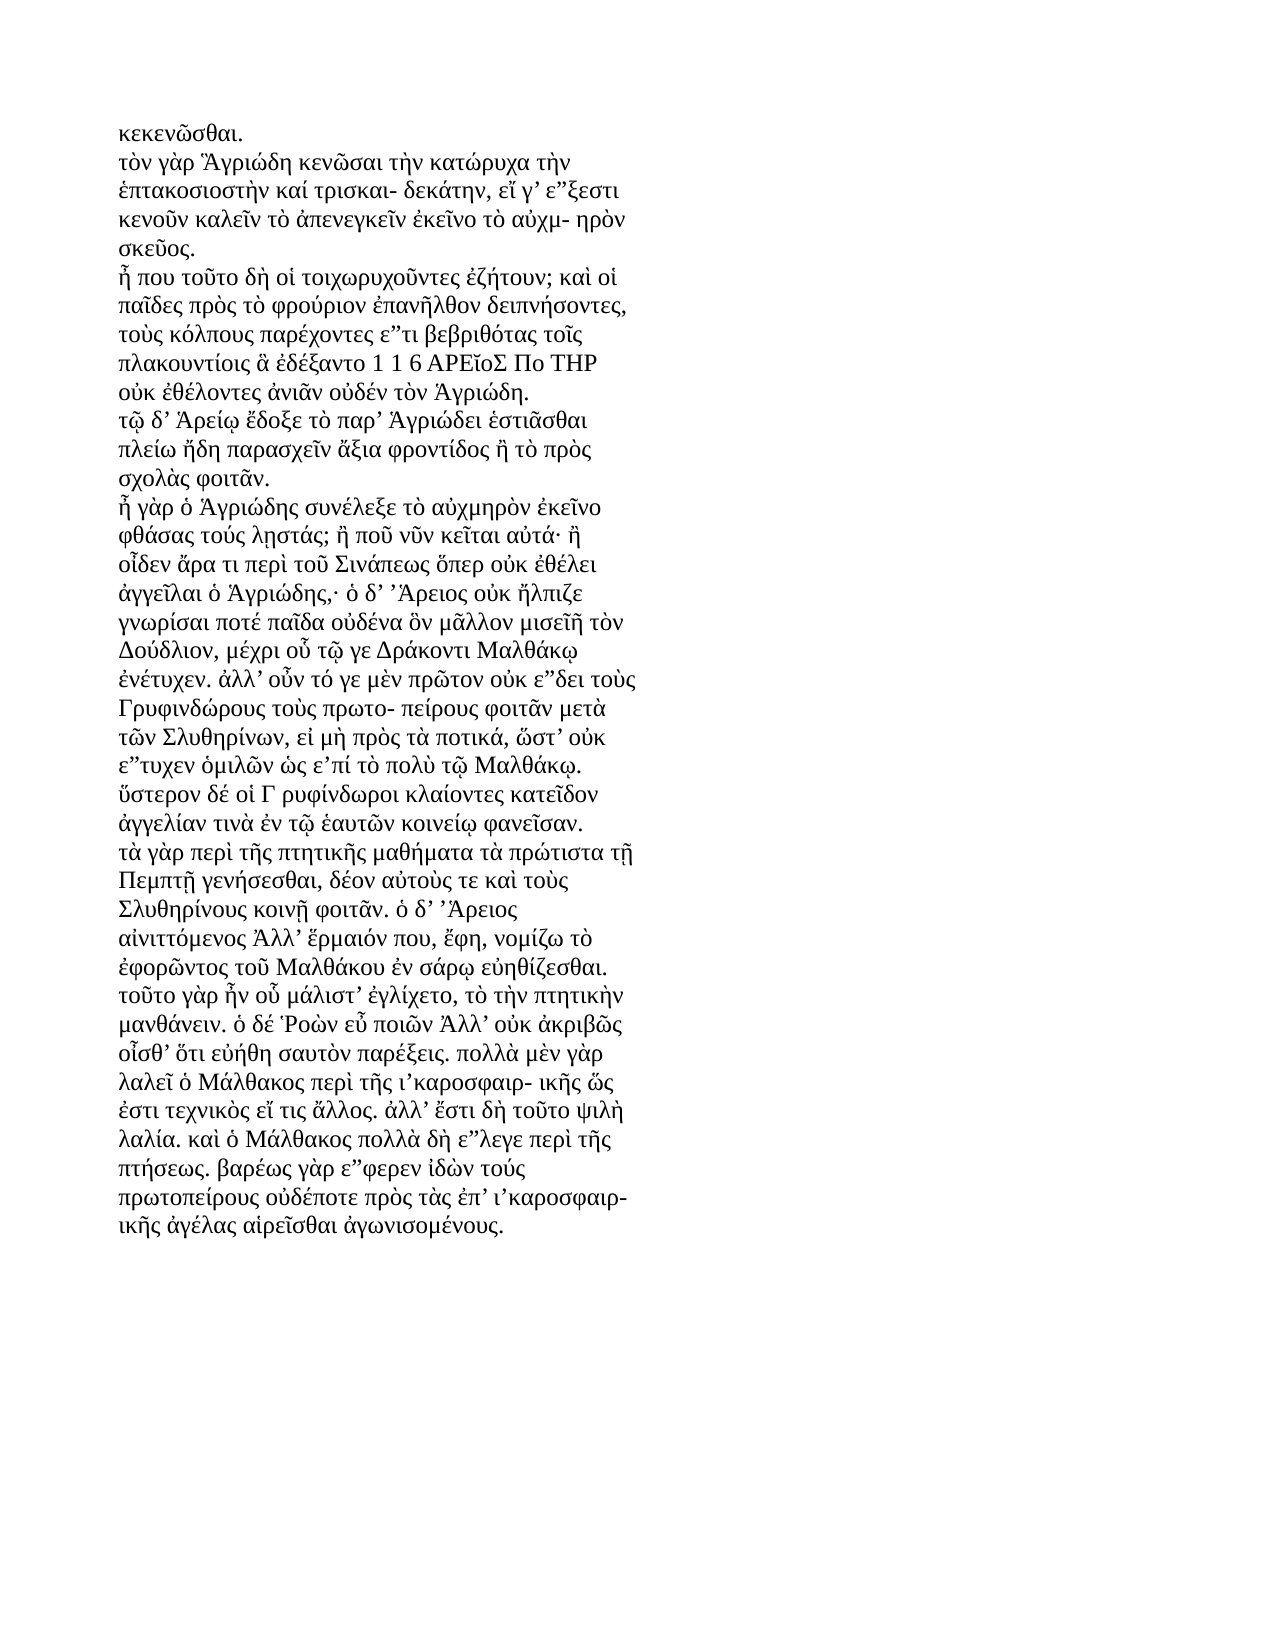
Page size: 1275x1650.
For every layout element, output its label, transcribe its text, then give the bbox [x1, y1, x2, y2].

table_cell κεκενῶσθαι. τὸν γὰρ Ἃγριώδη κενῶσαι τὴν κατώρυχα τὴν ἑπτακοσιοστὴν καί τρισκαι- δεκάτην, εἴ γ’ ε”ξεστι κενοῦν καλεῖν τὸ ἀπενεγκεῖν ἐκεῖνο τὸ αὐχμ- ηρὸν σκεῦος. ἦ που τοῦτο δὴ οἱ τοιχωρυχοῦντες ἐζήτουν; καὶ οἱ παῖδες πρὸς τὸ φρούριον ἐπανῆλθον δειπνήσοντες, τοὺς κόλπους παρέχοντες ε”τι βεβριθότας τοῖς πλακουντίοις ἃ ἐδέξαντο 1 1 6 ΑΡΕῐοΣ Πο ΤΗΡ οὐκ ἐθέλοντες ἀνιᾶν οὐδέν τὸν Ἁγριώδη. τῷ δ’ Ἁρείῳ ἔδοξε τὸ παρ’ Ἁγριώδει ἑστιᾶσθαι πλείω ἤδη παρασχεῖν ἄξια φροντίδος ἢ τὸ πρὸς σχολὰς φοιτᾶν. ἦ γὰρ ὁ Ἁγριώδης συνέλεξε τὸ αὐχμηρὸν ἐκεῖνο φθάσας τούς λῃστάς; ἢ ποῦ νῦν κεῖται αὐτά· ἢ οἶδεν ἄρα τι περὶ τοῦ Σινάπεως ὅπερ οὐκ ἐθέλει ἀγγεῖλαι ὁ Ἁγριώδης,· ὁ δ’ ’Ἁρειος οὐκ ἤλπιζε γνωρίσαι ποτέ παῖδα οὐδένα ὃν μᾶλλον μισεῖῆ τὸν Δούδλιον, μέχρι οὗ τῷ γε Δράκοντι Μαλθάκῳ ἐνέτυχεν. ἀλλ’ οὖν τό γε μὲν πρῶτον οὐκ ε”δει τοὺς Γρυφινδώρους τοὺς πρωτο- πείρους φοιτᾶν μετὰ τῶν Σλυθηρίνων, εἰ μὴ πρὸς τὰ ποτικά, ὥστ’ οὐκ ε”τυχεν ὁμιλῶν ὡς ε’πί τὸ πολὺ τῷ Μαλθάκῳ. ὕστερον δέ οἱ Γ ρυφίνδωροι κλαίοντες κατεῖδον ἀγγελίαν τινὰ ἐν τῷ ἑαυτῶν κοινείῳ φανεῖσαν. τὰ γὰρ περὶ τῆς πτητικῆς μαθήματα τὰ πρώτιστα τῇ Πεμπτῇ γενήσεσθαι, δέον αὐτοὺς τε καὶ τοὺς Σλυθηρίνους κοινῇ φοιτᾶν. ὁ δ’ ’Ἁρειος αἰνιττόμενος Ἀλλ’ ἕρμαιόν που, ἔφη, νομίζω τὸ ἐφορῶντος τοῦ Μαλθάκου ἐν σάρῳ εὐηθίζεσθαι. τοῦτο γὰρ ἦν οὗ μάλιστ’ ἐγλίχετο, τὸ τὴν πτητικὴν μανθάνειν. ὁ δέ Ῥοὼν εὖ ποιῶν Ἀλλ’ οὐκ ἀκριβῶς οἶσθ’ ὅτι εὐήθη σαυτὸν παρέξεις. πολλὰ μὲν γὰρ λαλεῖ ὁ Μάλθακος περὶ τῆς ι’καροσφαιρ- ικῆς ὥς ἐστι τεχνικὸς εἴ τις ἄλλος. ἀλλ’ ἔστι δὴ τοῦτο ψιλὴ λαλία. καὶ ὁ Μάλθακος πολλὰ δὴ ε”λεγε περὶ τῆς πτήσεως. βαρέως γὰρ ε”φερεν ἰδὼν τούς πρωτοπείρους οὐδέποτε πρὸς τὰς ἐπ’ ι’καροσφαιρ- ικῆς ἀγέλας αἱρεῖσθαι ἀγωνισομένους. [118, 118, 637, 1239]
table_cell [637, 118, 1157, 1239]
